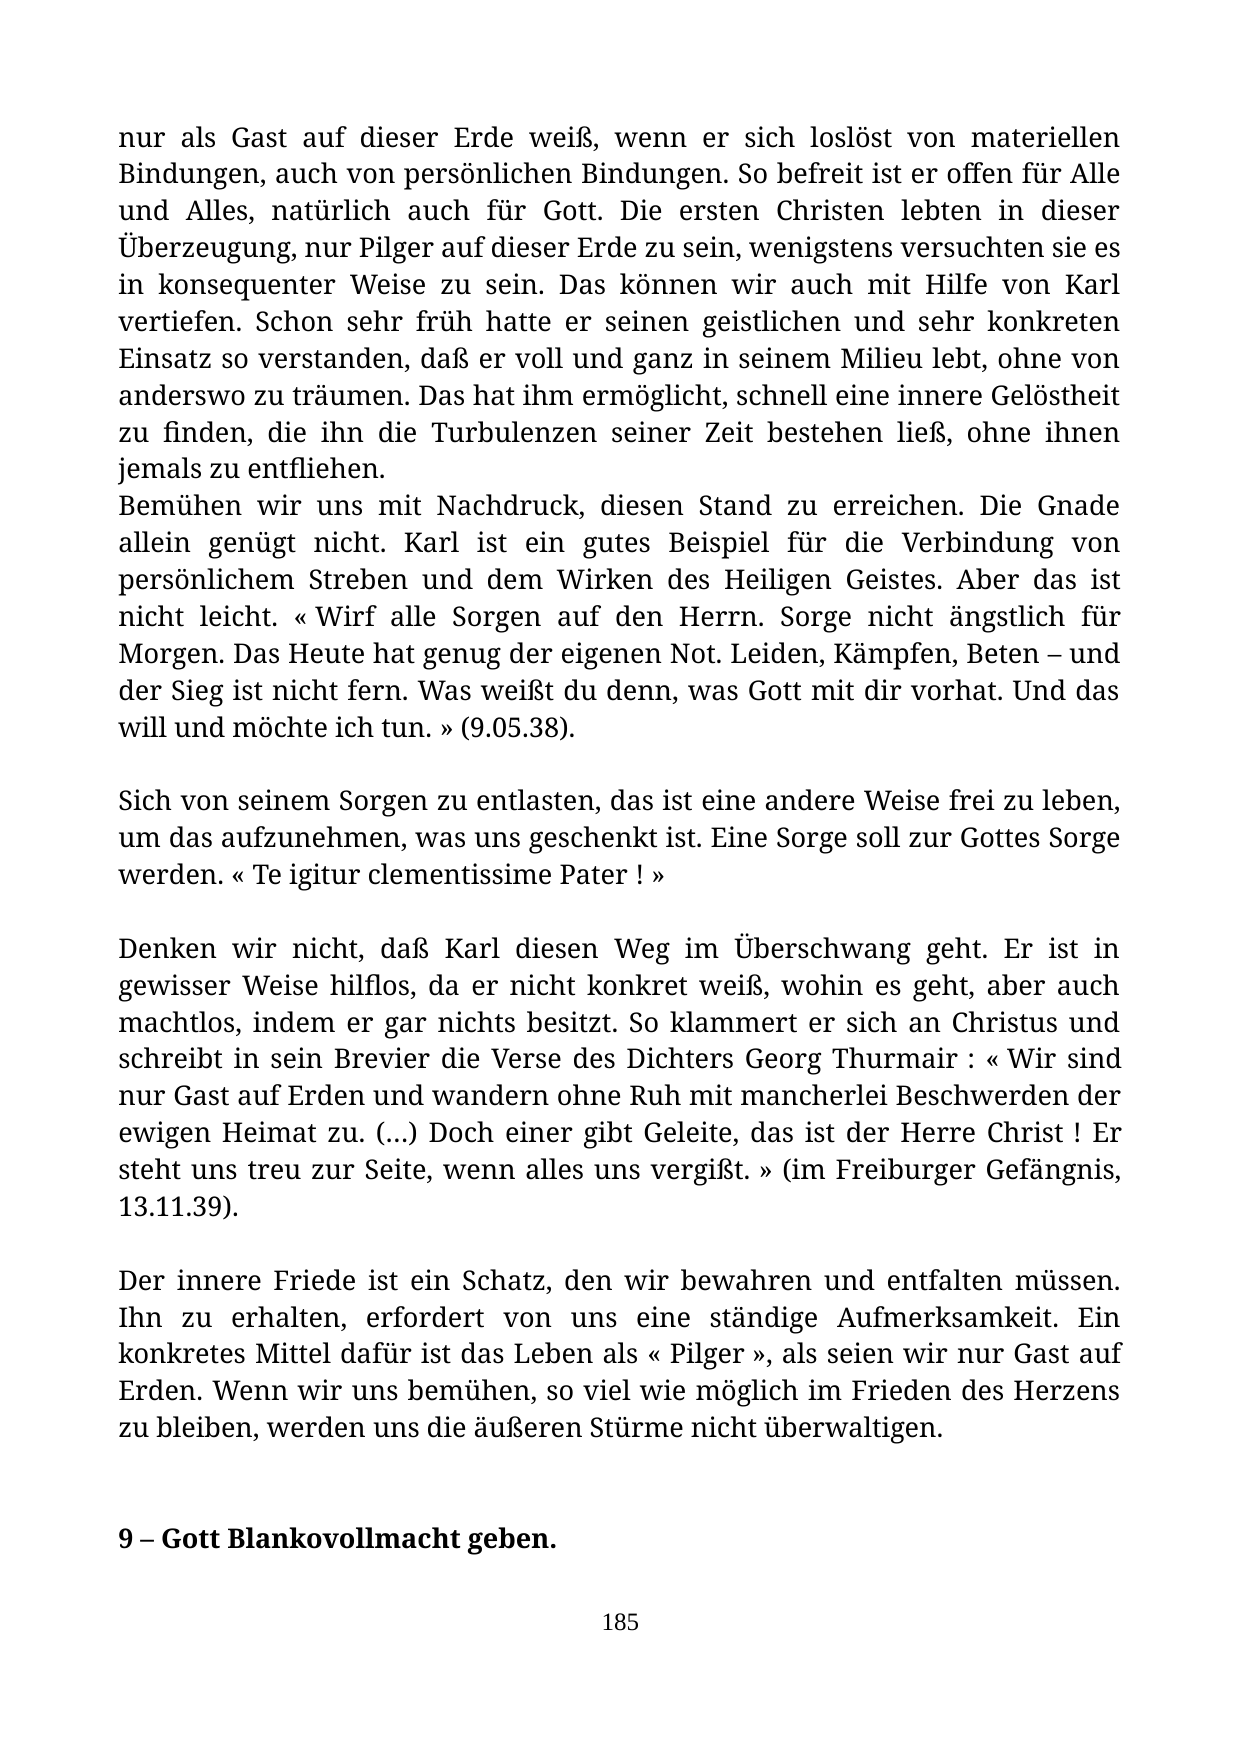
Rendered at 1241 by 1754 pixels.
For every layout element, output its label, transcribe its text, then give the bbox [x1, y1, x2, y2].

text Der innere Friede ist ein Schatz, den wir bewahren und entfalten müssen. Ihn zu erhalten, erfordert von uns eine ständige Aufmerksamkeit. Ein konkretes Mittel dafür ist das Leben als « Pilger », als seien wir nur Gast auf Erden. Wenn wir uns bemühen, so viel wie möglich im Frieden des Herzens zu bleiben, werden uns die äußeren Stürme nicht überwaltigen. [118, 1261, 1122, 1446]
text nur als Gast auf dieser Erde weiß, wenn er sich loslöst von materiellen Bindungen, auch von persönlichen Bindungen. So befreit ist er offen für Alle und Alles, natürlich auch für Gott. Die ersten Christen lebten in dieser Überzeugung, nur Pilger auf dieser Erde zu sein, wenigstens versuchten sie es in konsequenter Weise zu sein. Das können wir auch mit Hilfe von Karl vertiefen. Schon sehr früh hatte er seinen geistlichen und sehr konkreten Einsatz so verstanden, daß er voll und ganz in seinem Milieu lebt, ohne von anderswo zu träumen. Das hat ihm ermöglicht, schnell eine innere Gelöstheit zu finden, die ihn die Turbulenzen seiner Zeit bestehen ließ, ohne ihnen jemals zu entfliehen. [118, 118, 1122, 487]
text Sich von seinem Sorgen zu entlasten, das ist eine andere Weise frei zu leben, um das aufzunehmen, was uns geschenkt ist. Eine Sorge soll zur Gottes Sorge werden. « Te igitur clementissime Pater ! » [118, 782, 1122, 892]
text 9 – Gott Blankovollmacht geben. [118, 1519, 1122, 1556]
text Denken wir nicht, daß Karl diesen Weg im Überschwang geht. Er ist in gewisser Weise hilflos, da er nicht konkret weiß, wohin es geht, aber auch machtlos, indem er gar nichts besitzt. So klammert er sich an Christus und schreibt in sein Brevier die Verse des Dichters Georg Thurmair : « Wir sind nur Gast auf Erden und wandern ohne Ruh mit mancherlei Beschwerden der ewigen Heimat zu. (…) Doch einer gibt Geleite, das ist der Herre Christ ! Er steht uns treu zur Seite, wenn alles uns vergißt. » (im Freiburger Gefängnis, 13.11.39). [118, 929, 1122, 1224]
text Bemühen wir uns mit Nachdruck, diesen Stand zu erreichen. Die Gnade allein genügt nicht. Karl ist ein gutes Beispiel für die Verbindung von persönlichem Streben und dem Wirken des Heiligen Geistes. Aber das ist nicht leicht. « Wirf alle Sorgen auf den Herrn. Sorge nicht ängstlich für Morgen. Das Heute hat genug der eigenen Not. Leiden, Kämpfen, Beten – und der Sieg ist nicht fern. Was weißt du denn, was Gott mit dir vorhat. Und das will und möchte ich tun. » (9.05.38). [118, 487, 1122, 745]
